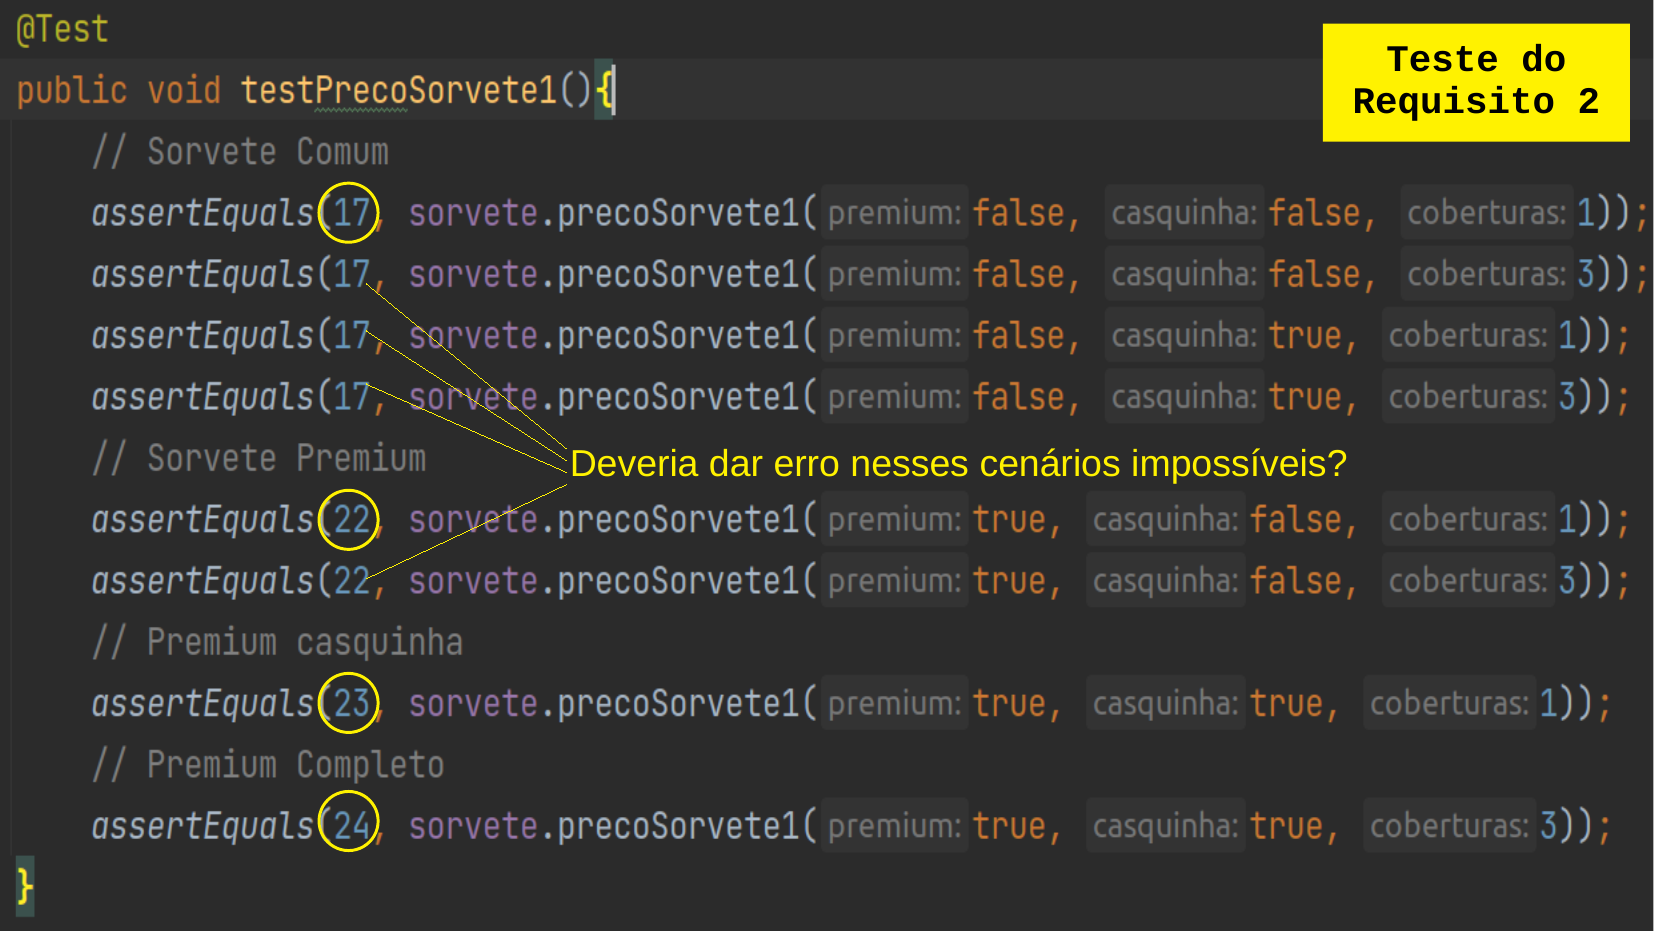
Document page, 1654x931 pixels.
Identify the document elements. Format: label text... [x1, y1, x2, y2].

text_box Deveria dar erro nesses cenários impossíveis? [554, 435, 1465, 493]
text_box Teste do Requisito 2 [1322, 23, 1630, 142]
picture [0, 0, 1654, 931]
